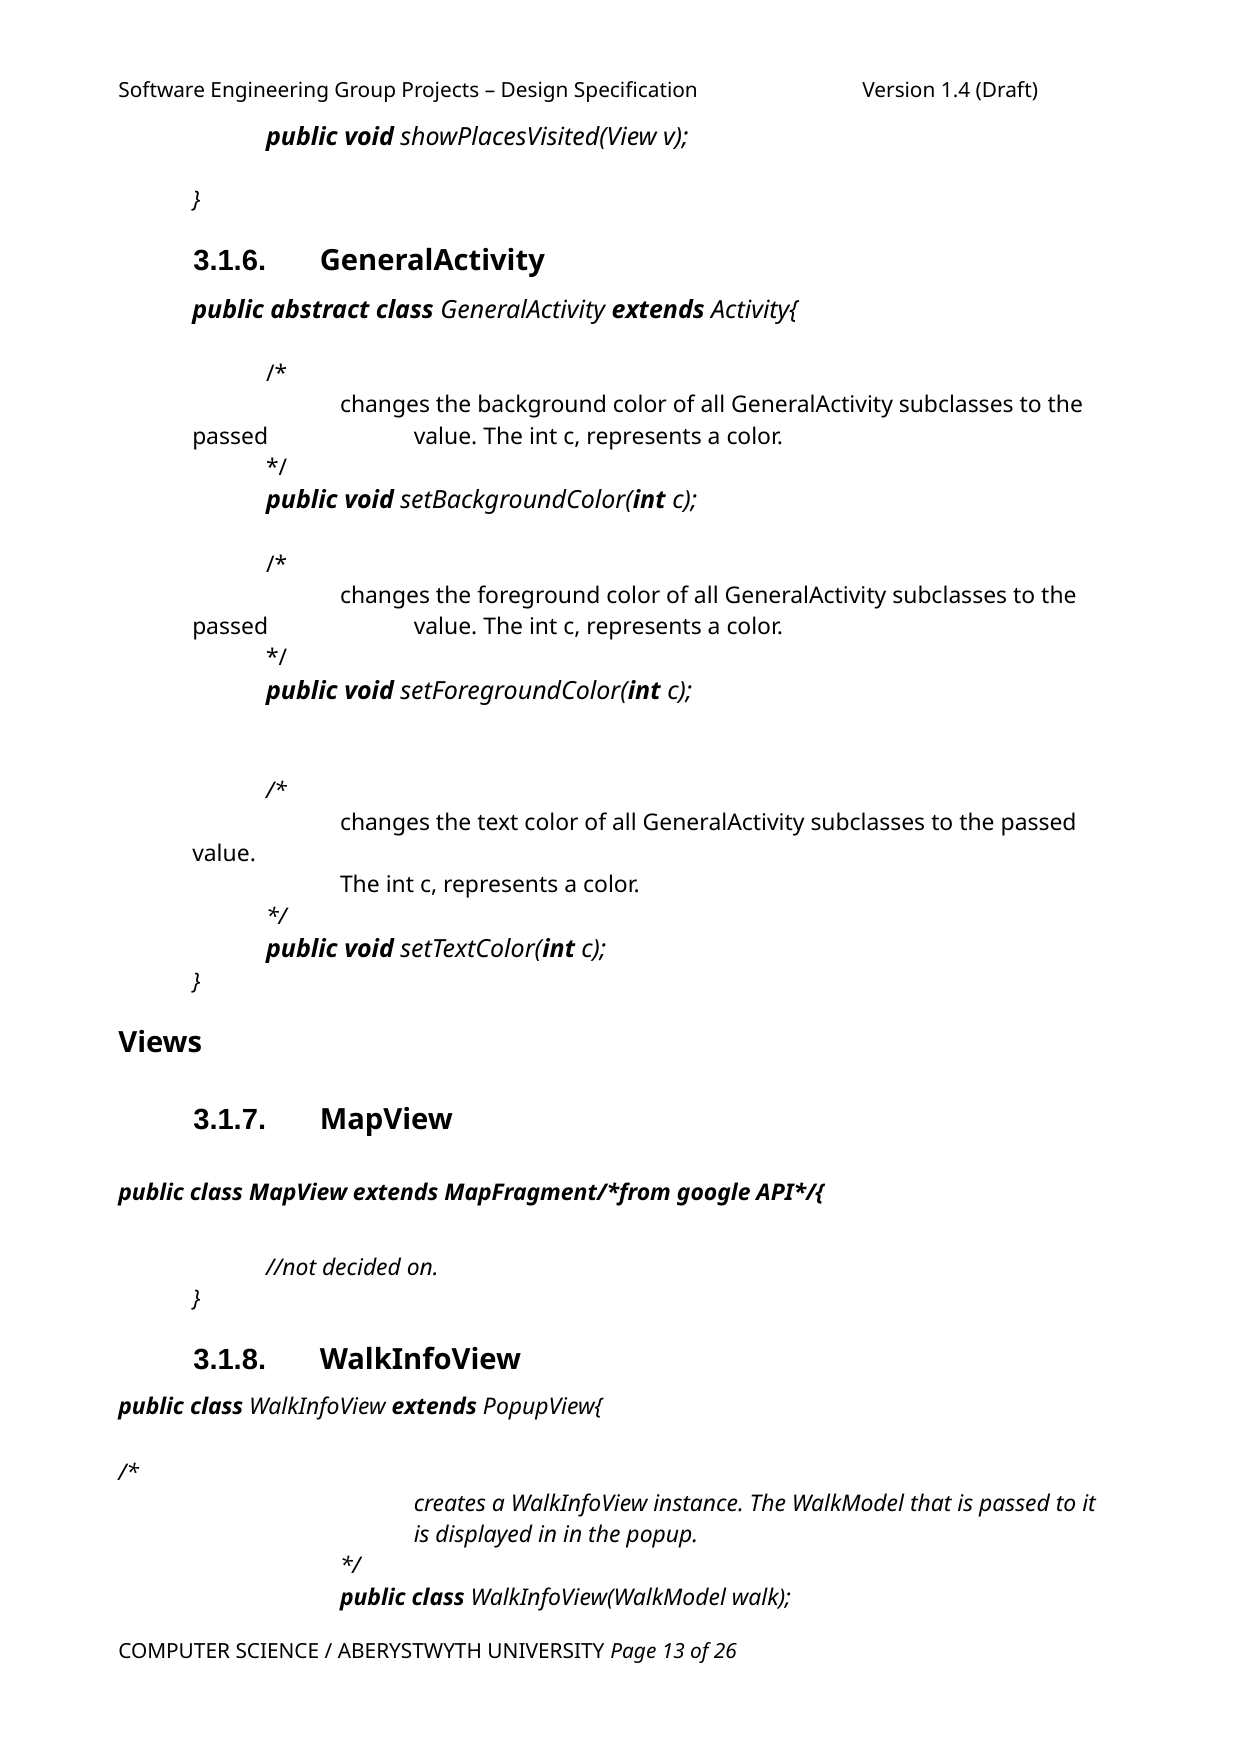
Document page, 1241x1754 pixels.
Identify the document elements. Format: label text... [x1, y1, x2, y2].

subtitle Views [118, 1021, 1122, 1061]
subtitle MapView [193, 1098, 1122, 1138]
text /* [192, 772, 1122, 806]
text /* [118, 1456, 1122, 1487]
text public abstract class GeneralActivity extends Activity{ [192, 292, 1122, 326]
text } [192, 965, 1122, 996]
text public class WalkInfoView(WalkModel walk); [118, 1581, 1122, 1612]
text */ [192, 451, 1122, 482]
text //not decided on. [118, 1251, 1122, 1282]
text /* [192, 357, 1122, 388]
text } [192, 183, 1122, 215]
text /* [192, 547, 1122, 579]
text public void setTextColor(int c); [192, 931, 1122, 965]
text changes the text color of all GeneralActivity subclasses to the passed value. [192, 806, 1122, 868]
text changes the background color of all GeneralActivity subclasses to the passed value. The int c, represents a color. [192, 388, 1122, 451]
subtitle GeneralActivity [193, 240, 1122, 279]
text */ [192, 900, 1122, 931]
text } [118, 1282, 1122, 1313]
subtitle public class MapView extends MapFragment/*from google API*/{ [118, 1176, 1122, 1207]
text creates a WalkInfoView instance. The WalkModel that is passed to it is displayed in in the popup. [118, 1487, 1122, 1549]
subtitle WalkInfoView [193, 1338, 1122, 1378]
text public void showPlacesVisited(View v); [192, 118, 1122, 152]
text */ [192, 641, 1122, 672]
text public class WalkInfoView extends PopupView{ [118, 1390, 1122, 1422]
text public void setForegroundColor(int c); [192, 672, 1122, 707]
text The int c, represents a color. [192, 868, 1122, 900]
text */ [118, 1549, 1122, 1581]
text public void setBackgroundColor(int c); [192, 482, 1122, 516]
text changes the foreground color of all GeneralActivity subclasses to the passed value. The int c, represents a color. [192, 579, 1122, 641]
